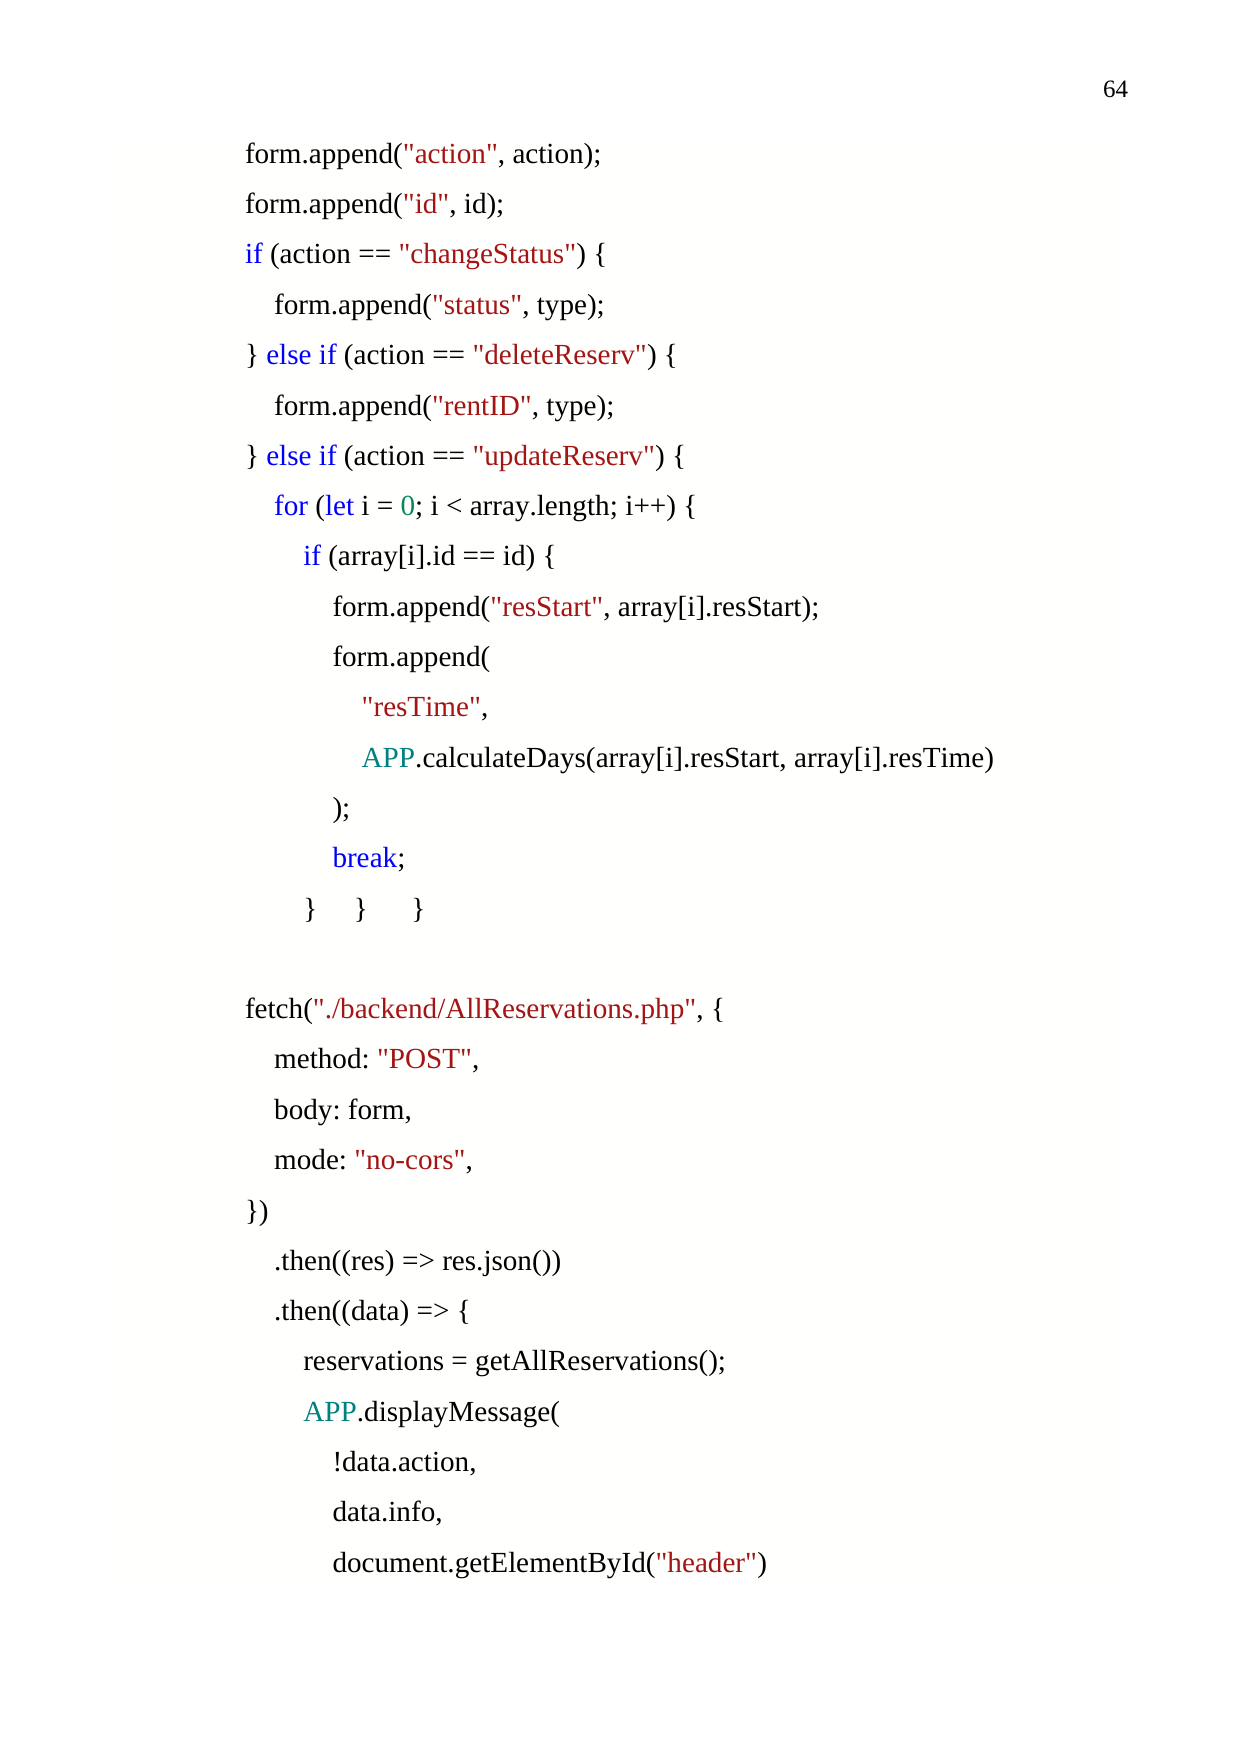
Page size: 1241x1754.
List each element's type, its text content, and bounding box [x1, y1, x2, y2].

text }) [112, 1193, 1128, 1226]
text if (action == "changeStatus") { [112, 237, 1128, 270]
text "resTime", [112, 689, 1128, 723]
text } else if (action == "updateReserv") { [112, 438, 1128, 471]
text data.info, [112, 1494, 1128, 1528]
text } } } [112, 891, 1128, 924]
text APP.calculateDays(array[i].resStart, array[i].resTime) [112, 740, 1128, 773]
text .then((res) => res.json()) [112, 1243, 1128, 1276]
text fetch("./backend/AllReservations.php", { [112, 991, 1128, 1025]
text form.append("status", type); [112, 287, 1128, 321]
text form.append("action", action); [112, 136, 1128, 169]
text body: form, [112, 1092, 1128, 1126]
text .then((data) => { [112, 1293, 1128, 1327]
text form.append("rentID", type); [112, 388, 1128, 421]
text ); [112, 790, 1128, 824]
text reservations = getAllReservations(); [112, 1343, 1128, 1377]
text for (let i = 0; i < array.length; i++) { [112, 488, 1128, 522]
text form.append( [112, 639, 1128, 673]
text if (array[i].id == id) { [112, 538, 1128, 572]
text method: "POST", [112, 1042, 1128, 1075]
text mode: "no-cors", [112, 1142, 1128, 1176]
text APP.displayMessage( [112, 1394, 1128, 1427]
text !data.action, [112, 1444, 1128, 1478]
text } else if (action == "deleteReserv") { [112, 337, 1128, 371]
text break; [112, 840, 1128, 874]
text document.getElementById("header") [112, 1545, 1128, 1578]
text form.append("resStart", array[i].resStart); [112, 589, 1128, 622]
text form.append("id", id); [112, 186, 1128, 220]
